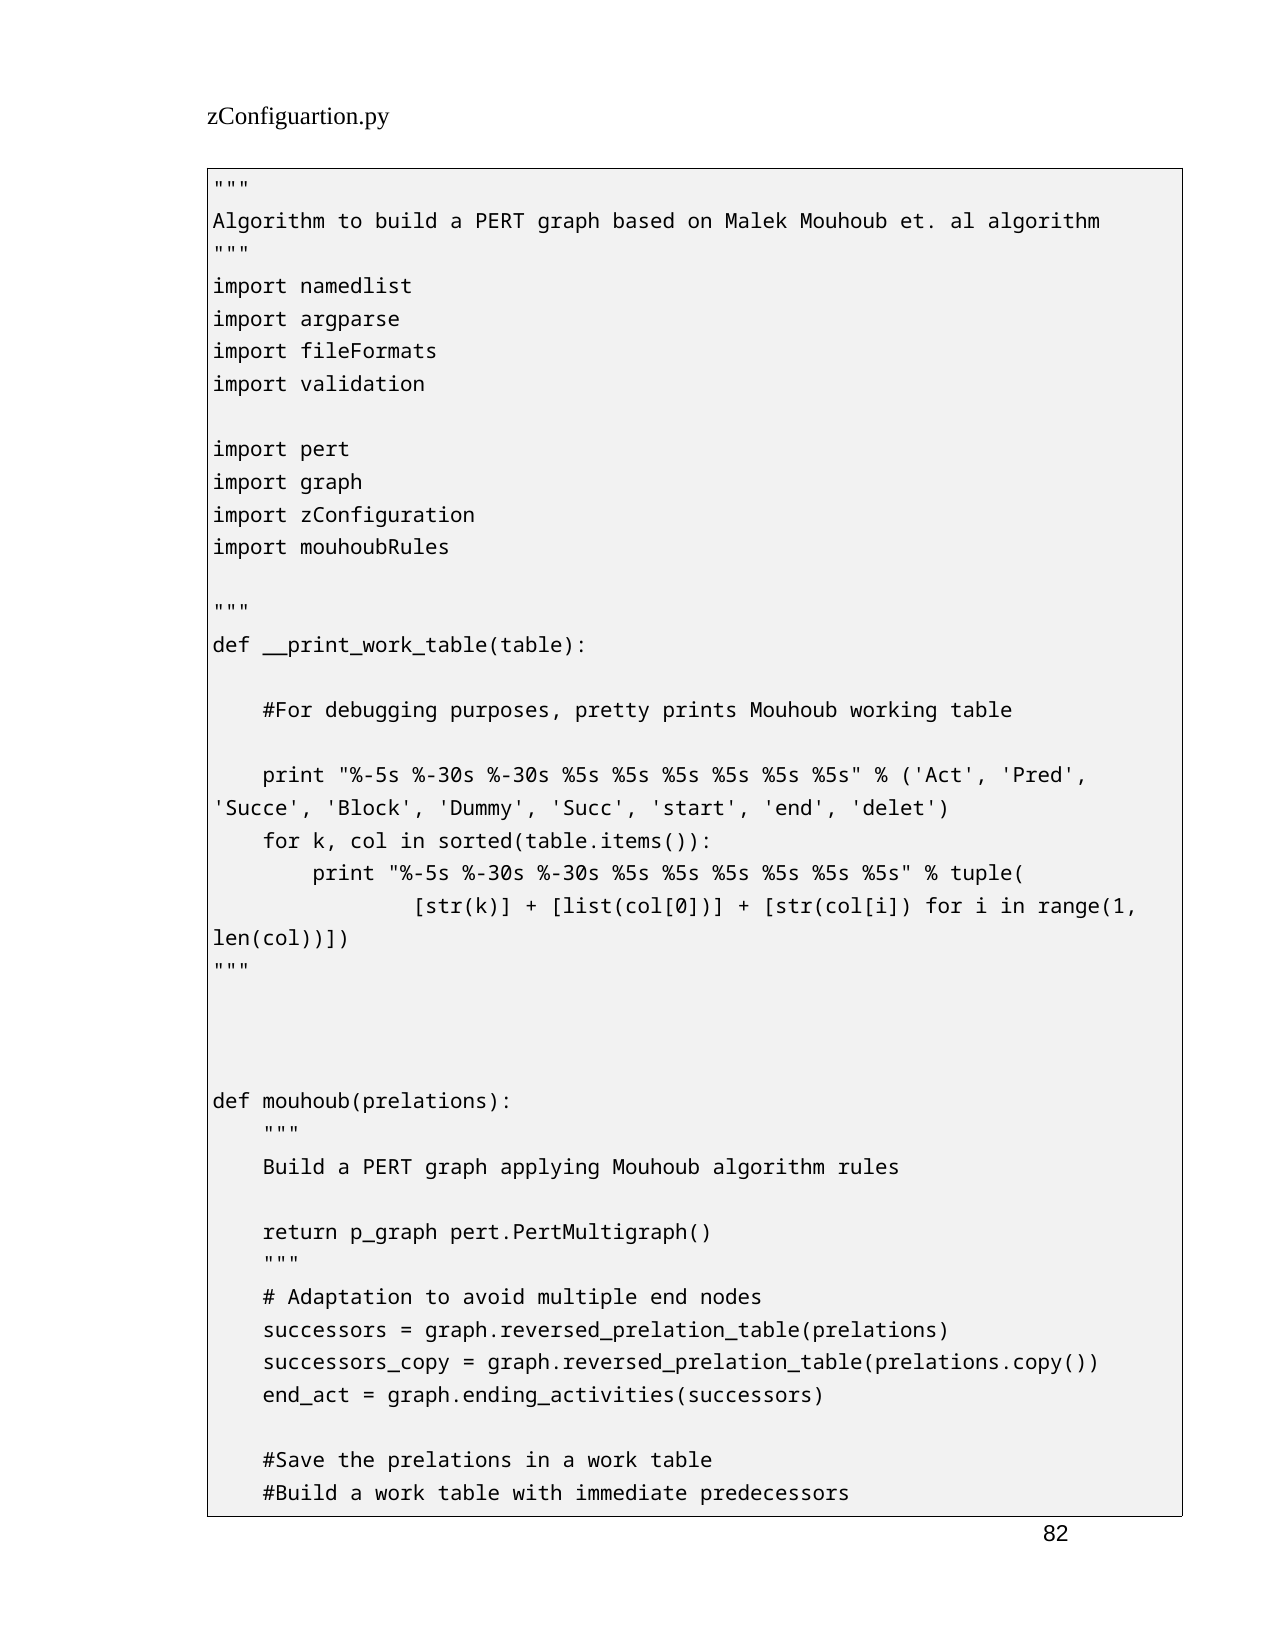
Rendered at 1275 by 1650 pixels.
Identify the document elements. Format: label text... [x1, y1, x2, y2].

table_header """ Algorithm to build a PERT graph based on Malek Mouhoub et. al algorithm """ import namedlist import argparse import fileFormats import validation import pert import graph import zConfiguration import mouhoubRules """ def __print_work_table(table): #For debugging purposes, pretty prints Mouhoub working table print "%-5s %-30s %-30s %5s %5s %5s %5s %5s %5s" % ('Act', 'Pred', 'Succe', 'Block', 'Dummy', 'Succ', 'start', 'end', 'delet') for k, col in sorted(table.items()): print "%-5s %-30s %-30s %5s %5s %5s %5s %5s %5s" % tuple( [str(k)] + [list(col[0])] + [str(col[i]) for i in range(1, len(col))]) """ def mouhoub(prelations): """ Build a PERT graph applying Mouhoub algorithm rules return p_graph pert.PertMultigraph() """ # Adaptation to avoid multiple end nodes successors = graph.reversed_prelation_table(prelations) successors_copy = graph.reversed_prelation_table(prelations.copy()) end_act = graph.ending_activities(successors) #Save the prelations in a work table #Build a work table with immediate predecessors [208, 169, 1182, 1516]
text zConfiguartion.py [207, 101, 1068, 130]
